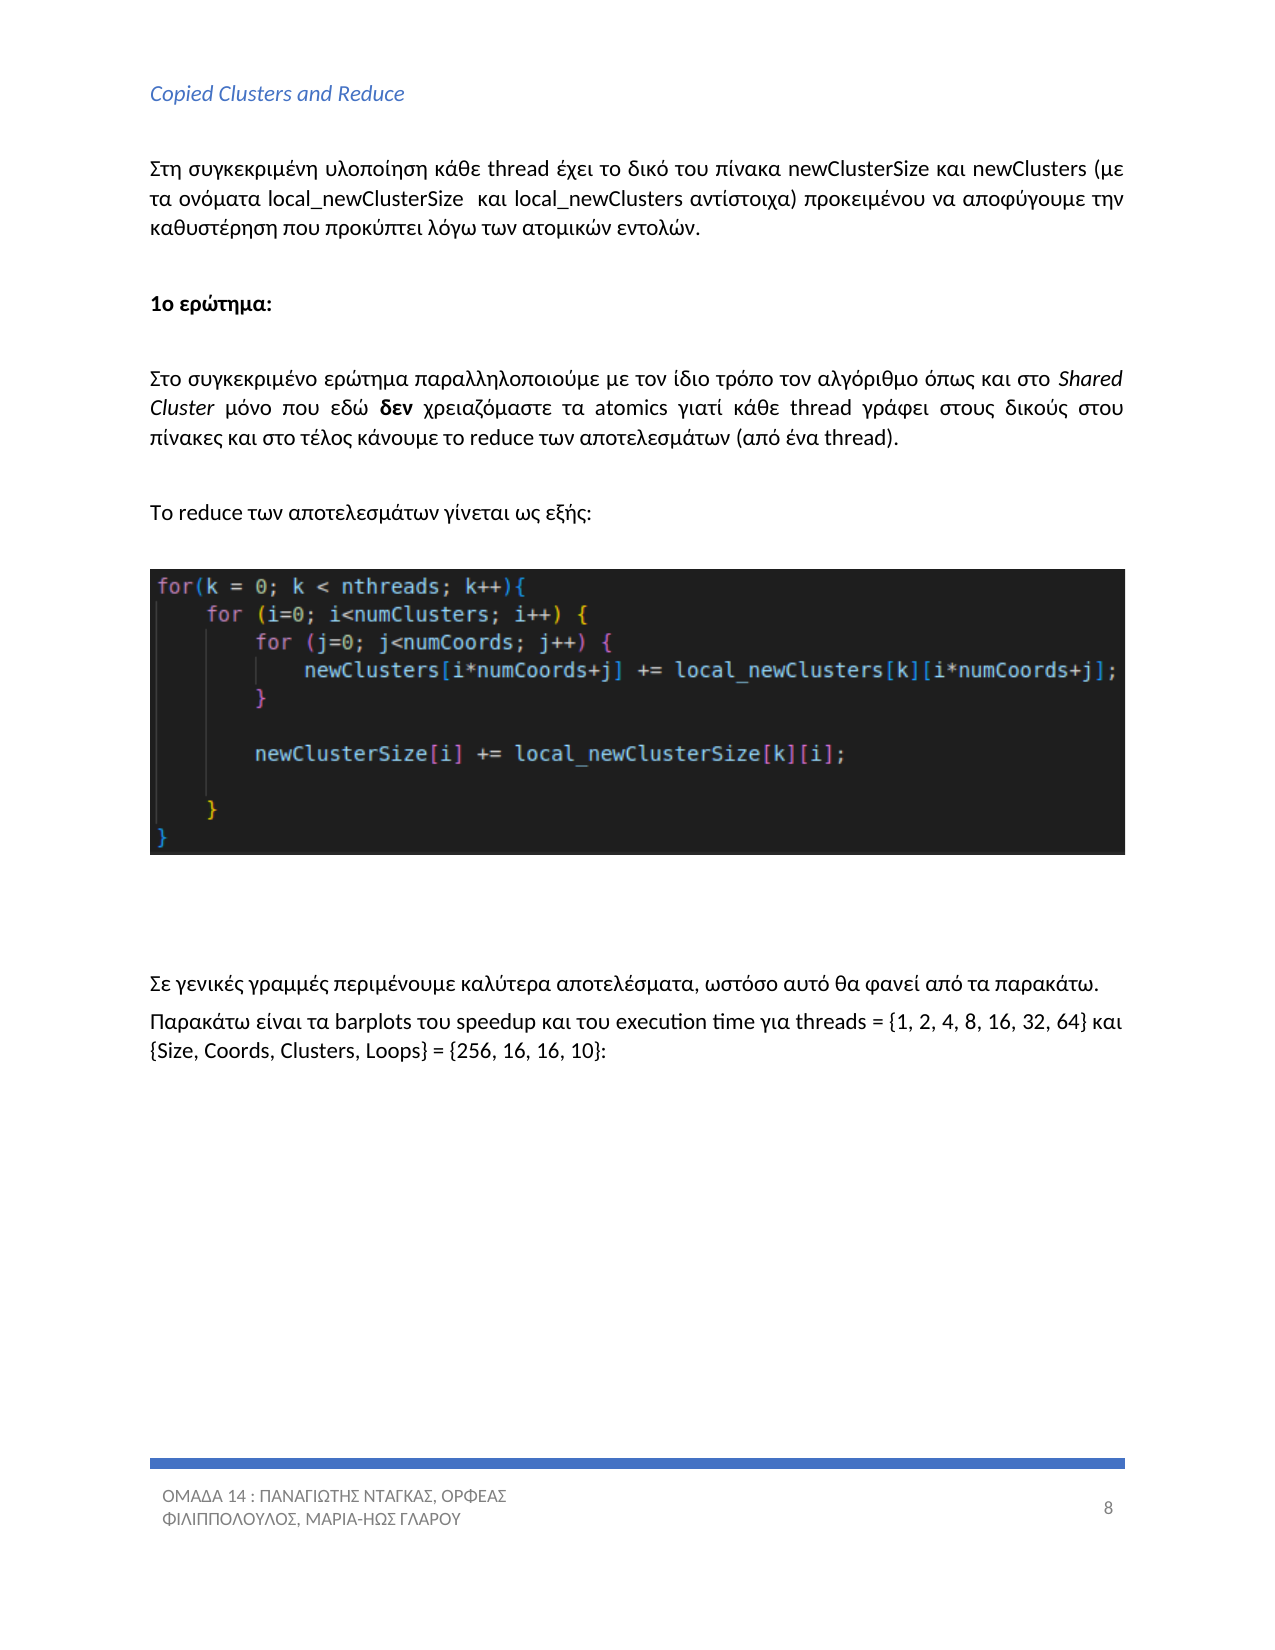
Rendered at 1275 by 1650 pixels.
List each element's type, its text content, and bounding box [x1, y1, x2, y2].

text Στο συγκεκριμένο ερώτημα παραλληλοποιούμε με τον ίδιο τρόπο τον αλγόριθμο όπως και στο Shared Cluster μόνο που εδώ δεν χρειαζόμαστε τα atomics γιατί κάθε thread γράφει στους δικούς στου πίνακες και στο τέλος κάνουμε το reduce των αποτελεσμάτων (από ένα thread). [150, 364, 1125, 451]
text 1o ερώτημα: [150, 289, 1125, 317]
text Το reduce των αποτελεσμάτων γίνεται ως εξής: [150, 498, 1125, 526]
text Παρακάτω είναι τα barplots του speedup και του execution time για threads = {1, 2, 4, 8, 16, 32, 64} και {Size, Coords, Clusters, Loops} = {256, 16, 16, 10}: [150, 1007, 1125, 1064]
text Copied Clusters and Reduce [150, 79, 1125, 107]
text Στη συγκεκριμένη υλοποίηση κάθε thread έχει το δικό του πίνακα newClusterSize και newClusters (με τα ονόματα local_newClusterSize και local_newClusters αντίστοιχα) προκειμένου να αποφύγουμε την καθυστέρηση που προκύπτει λόγω των ατομικών εντολών. [150, 154, 1125, 241]
text Σε γενικές γραμμές περιμένουμε καλύτερα αποτελέσματα, ωστόσο αυτό θα φανεί από τα παρακάτω. [150, 969, 1125, 997]
